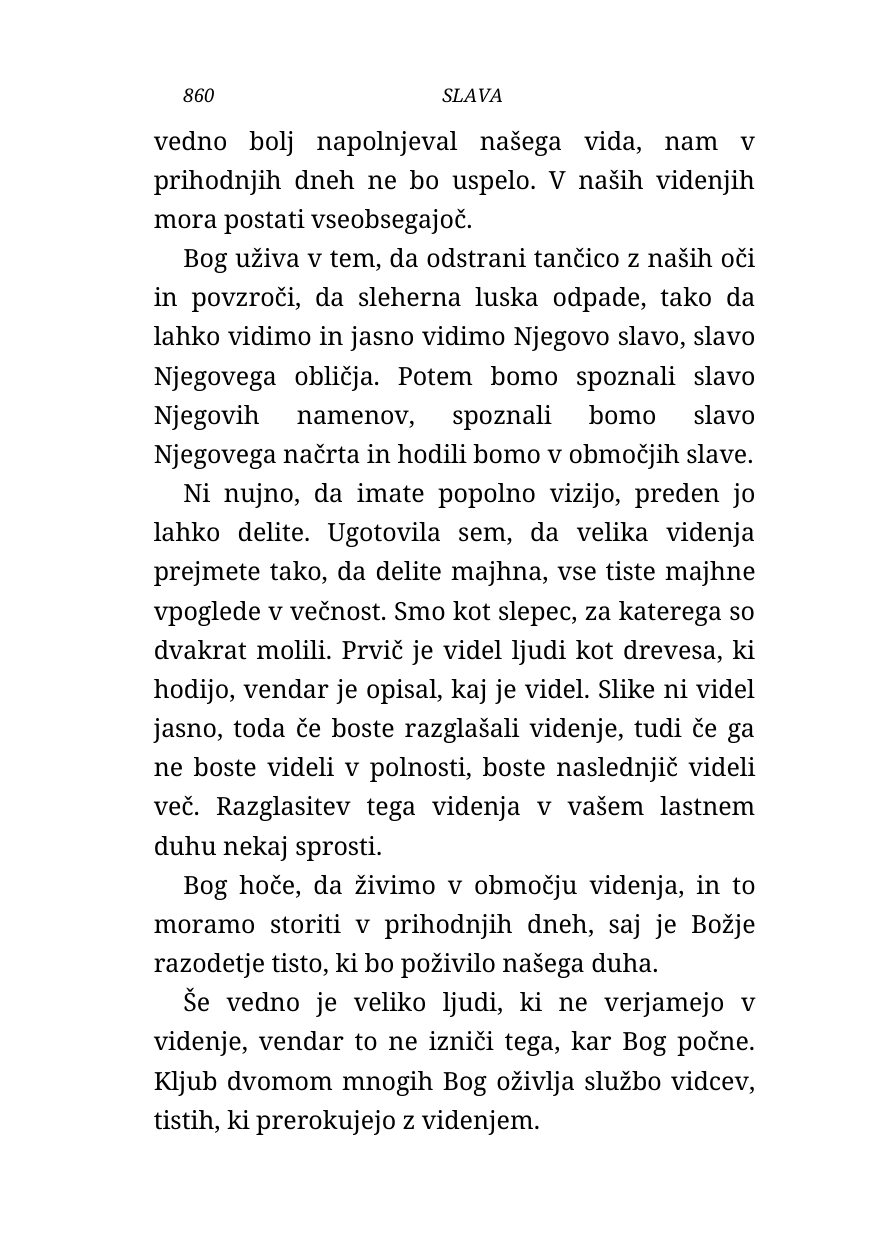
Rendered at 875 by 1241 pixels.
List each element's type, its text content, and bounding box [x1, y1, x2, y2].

text vedno bolj napolnjeval našega vida, nam v prihodnjih dneh ne bo uspelo. V naših videnjih mora postati vseobsegajoč. [153, 123, 756, 236]
text Bog hoče, da živimo v območju videnja, in to moramo storiti v prihodnjih dneh, saj je Božje razodetje tisto, ki bo poživilo našega duha. [153, 867, 756, 980]
text Še vedno je veliko ljudi, ki ne verjamejo v videnje, vendar to ne izniči tega, kar Bog počne. Kljub dvomom mnogih Bog oživlja službo vidcev, tistih, ki prerokujejo z videnjem. [153, 985, 756, 1136]
text Bog uživa v tem, da odstrani tančico z naših oči in povzroči, da sleherna luska odpade, tako da lahko vidimo in jasno vidimo Njegovo slavo, slavo Njegovega obličja. Potem bomo spoznali slavo Njegovih namenov, spoznali bomo slavo Njegovega načrta in hodili bomo v območjih slave. [153, 241, 756, 471]
text Ni nujno, da imate popolno vizijo, preden jo lahko delite. Ugotovila sem, da velika videnja prejmete tako, da delite majhna, vse tiste majhne vpoglede v večnost. Smo kot slepec, za katerega so dvakrat molili. Prvič je videl ljudi kot drevesa, ki hodijo, vendar je opisal, kaj je videl. Slike ni videl jasno, toda če boste razglašali videnje, tudi če ga ne boste videli v polnosti, boste naslednjič videli več. Razglasitev tega videnja v vašem lastnem duhu nekaj sprosti. [153, 476, 756, 862]
